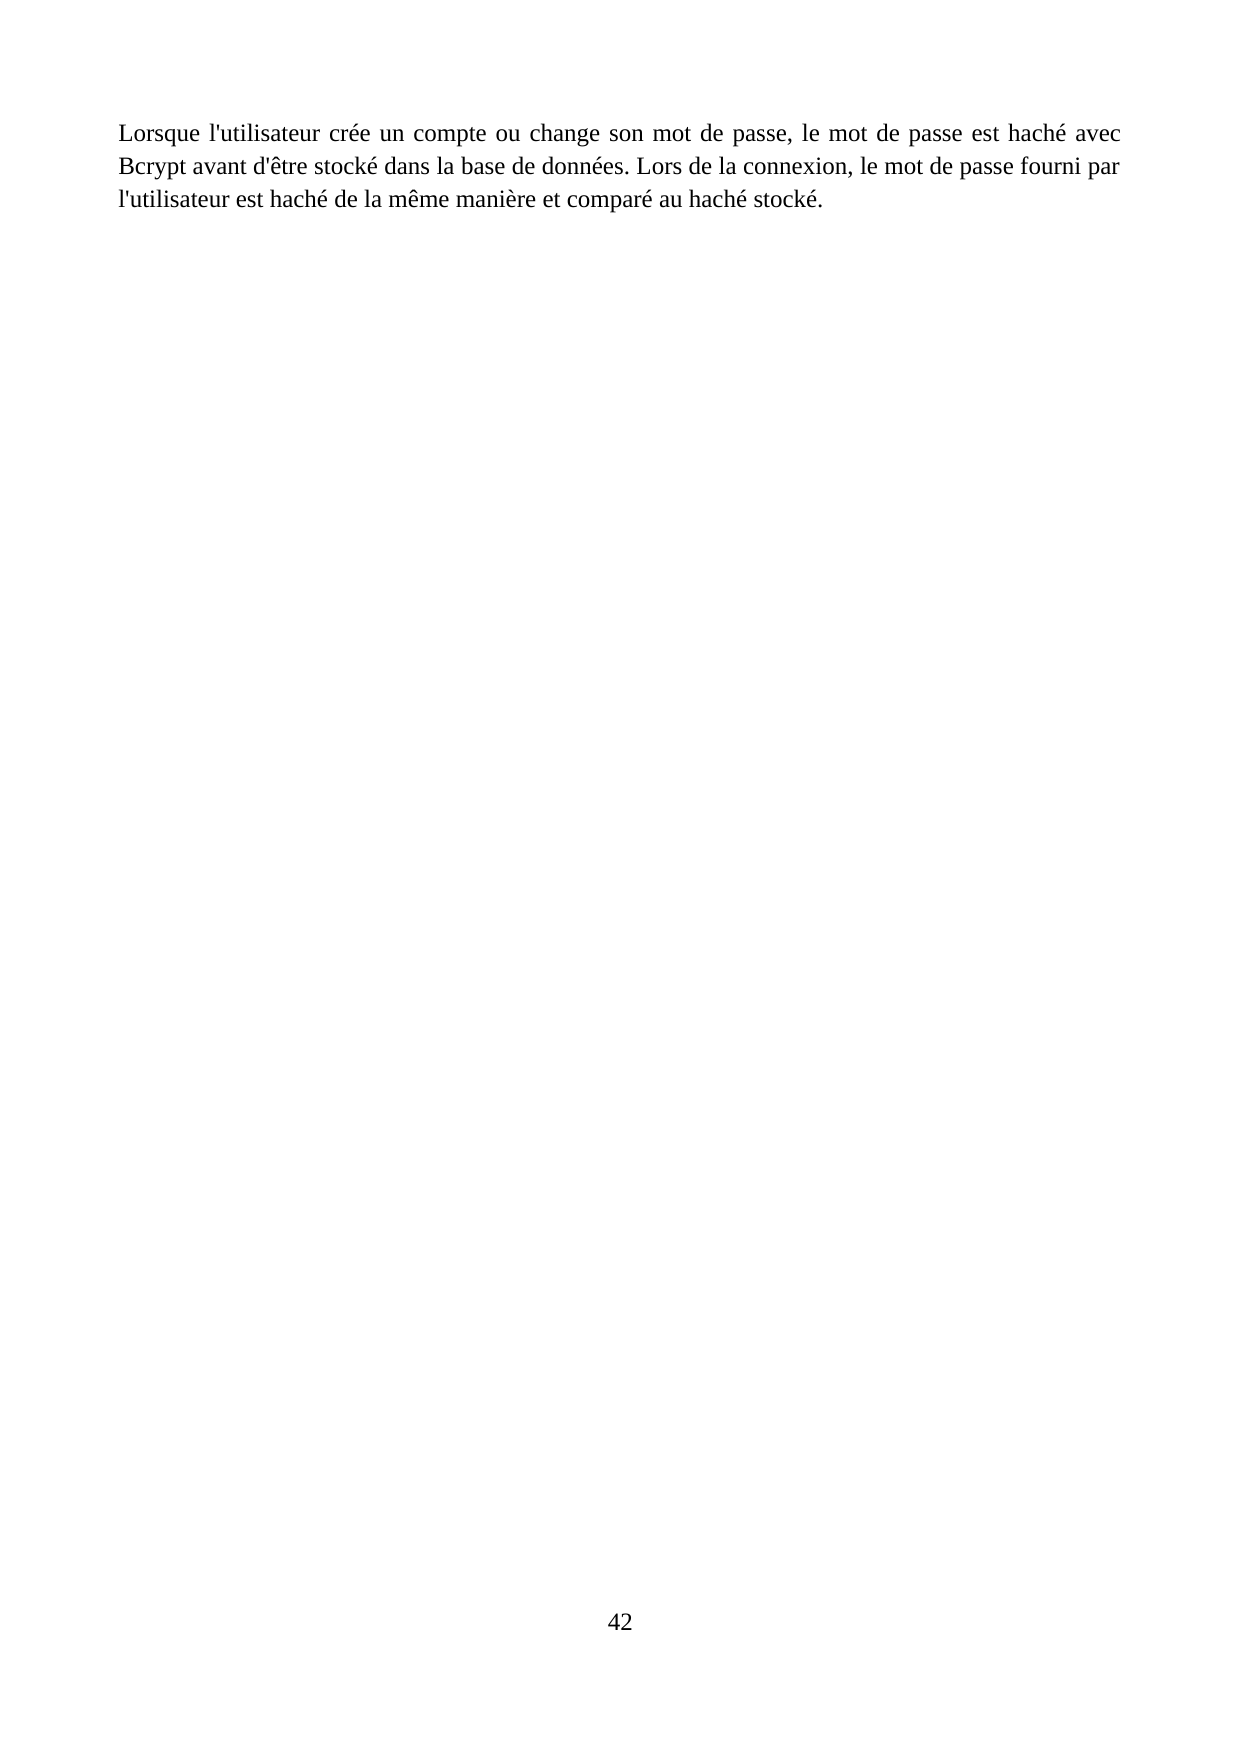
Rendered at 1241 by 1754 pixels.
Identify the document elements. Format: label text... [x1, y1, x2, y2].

text Lorsque l'utilisateur crée un compte ou change son mot de passe, le mot de passe est haché avec Bcrypt avant d'être stocké dans la base de données. Lors de la connexion, le mot de passe fourni par l'utilisateur est haché de la même manière et comparé au haché stocké. [118, 118, 1122, 213]
